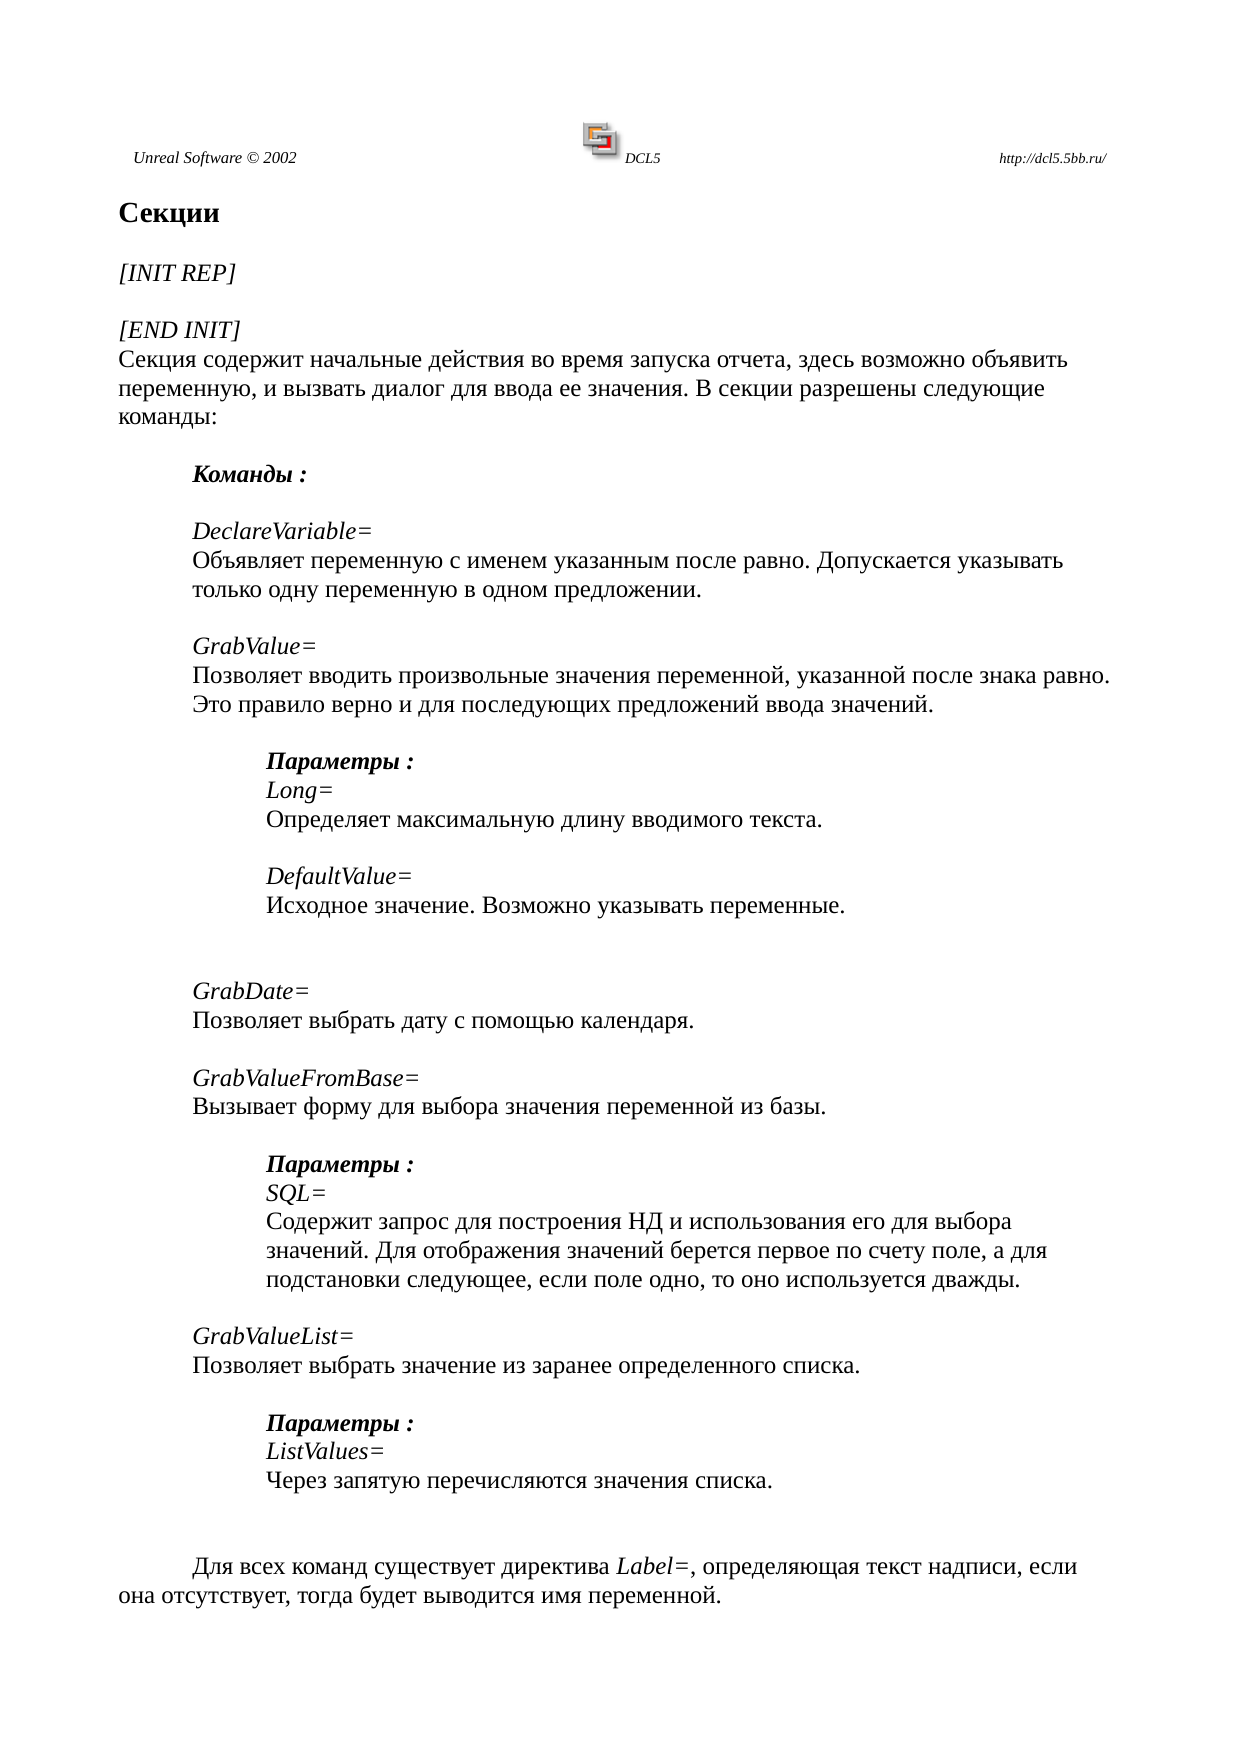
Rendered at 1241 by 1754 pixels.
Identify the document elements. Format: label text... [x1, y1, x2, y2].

text Определяет максимальную длину вводимого текста. [118, 804, 1122, 833]
text DefaultValue= [118, 861, 1122, 890]
text Позволяет выбрать значение из заранее определенного списка. [118, 1350, 1122, 1379]
text Параметры : [118, 1149, 1122, 1178]
text SQL= [118, 1178, 1122, 1206]
text Вызывает форму для выбора значения переменной из базы. [118, 1091, 1122, 1120]
text Команды : [118, 459, 1122, 488]
text только одну переменную в одном предложении. [118, 574, 1122, 603]
text она отсутствует, тогда будет выводится имя переменной. [118, 1580, 1122, 1609]
text значений. Для отображения значений берется первое по счету поле, а для подстановки следующее, если поле одно, то оно используется дважды. [118, 1235, 1122, 1293]
text GrabDate= [118, 976, 1122, 1005]
text GrabValueList= [118, 1321, 1122, 1350]
text GrabValueFromBase= [118, 1063, 1122, 1091]
text Содержит запрос для построения НД и использования его для выбора [118, 1206, 1122, 1235]
text Объявляет переменную с именем указанным после равно. Допускается указывать [118, 545, 1122, 574]
text Секция содержит начальные действия во время запуска отчета, здесь возможно объявить переменную, и вызвать диалог для ввода ее значения. В секции разрешены следующие команды: [118, 344, 1122, 430]
picture [579, 118, 625, 164]
text Параметры : [118, 1408, 1122, 1436]
text [INIT REP] [118, 258, 1122, 286]
text Long= [118, 775, 1122, 804]
text GrabValue= [118, 631, 1122, 660]
text Параметры : [118, 746, 1122, 775]
text Секции [118, 195, 1122, 229]
text DeclareVariable= [118, 516, 1122, 545]
text Позволяет вводить произвольные значения переменной, указанной после знака равно. Это правило верно и для последующих предложений ввода значений. [118, 660, 1122, 718]
text Для всех команд существует директива Label=, определяющая текст надписи, если [118, 1551, 1122, 1580]
text Позволяет выбрать дату с помощью календаря. [118, 1005, 1122, 1034]
text Через запятую перечисляются значения списка. [118, 1465, 1122, 1494]
text [END INIT] [118, 315, 1122, 344]
text Исходное значение. Возможно указывать переменные. [118, 890, 1122, 919]
text ListValues= [118, 1436, 1122, 1465]
